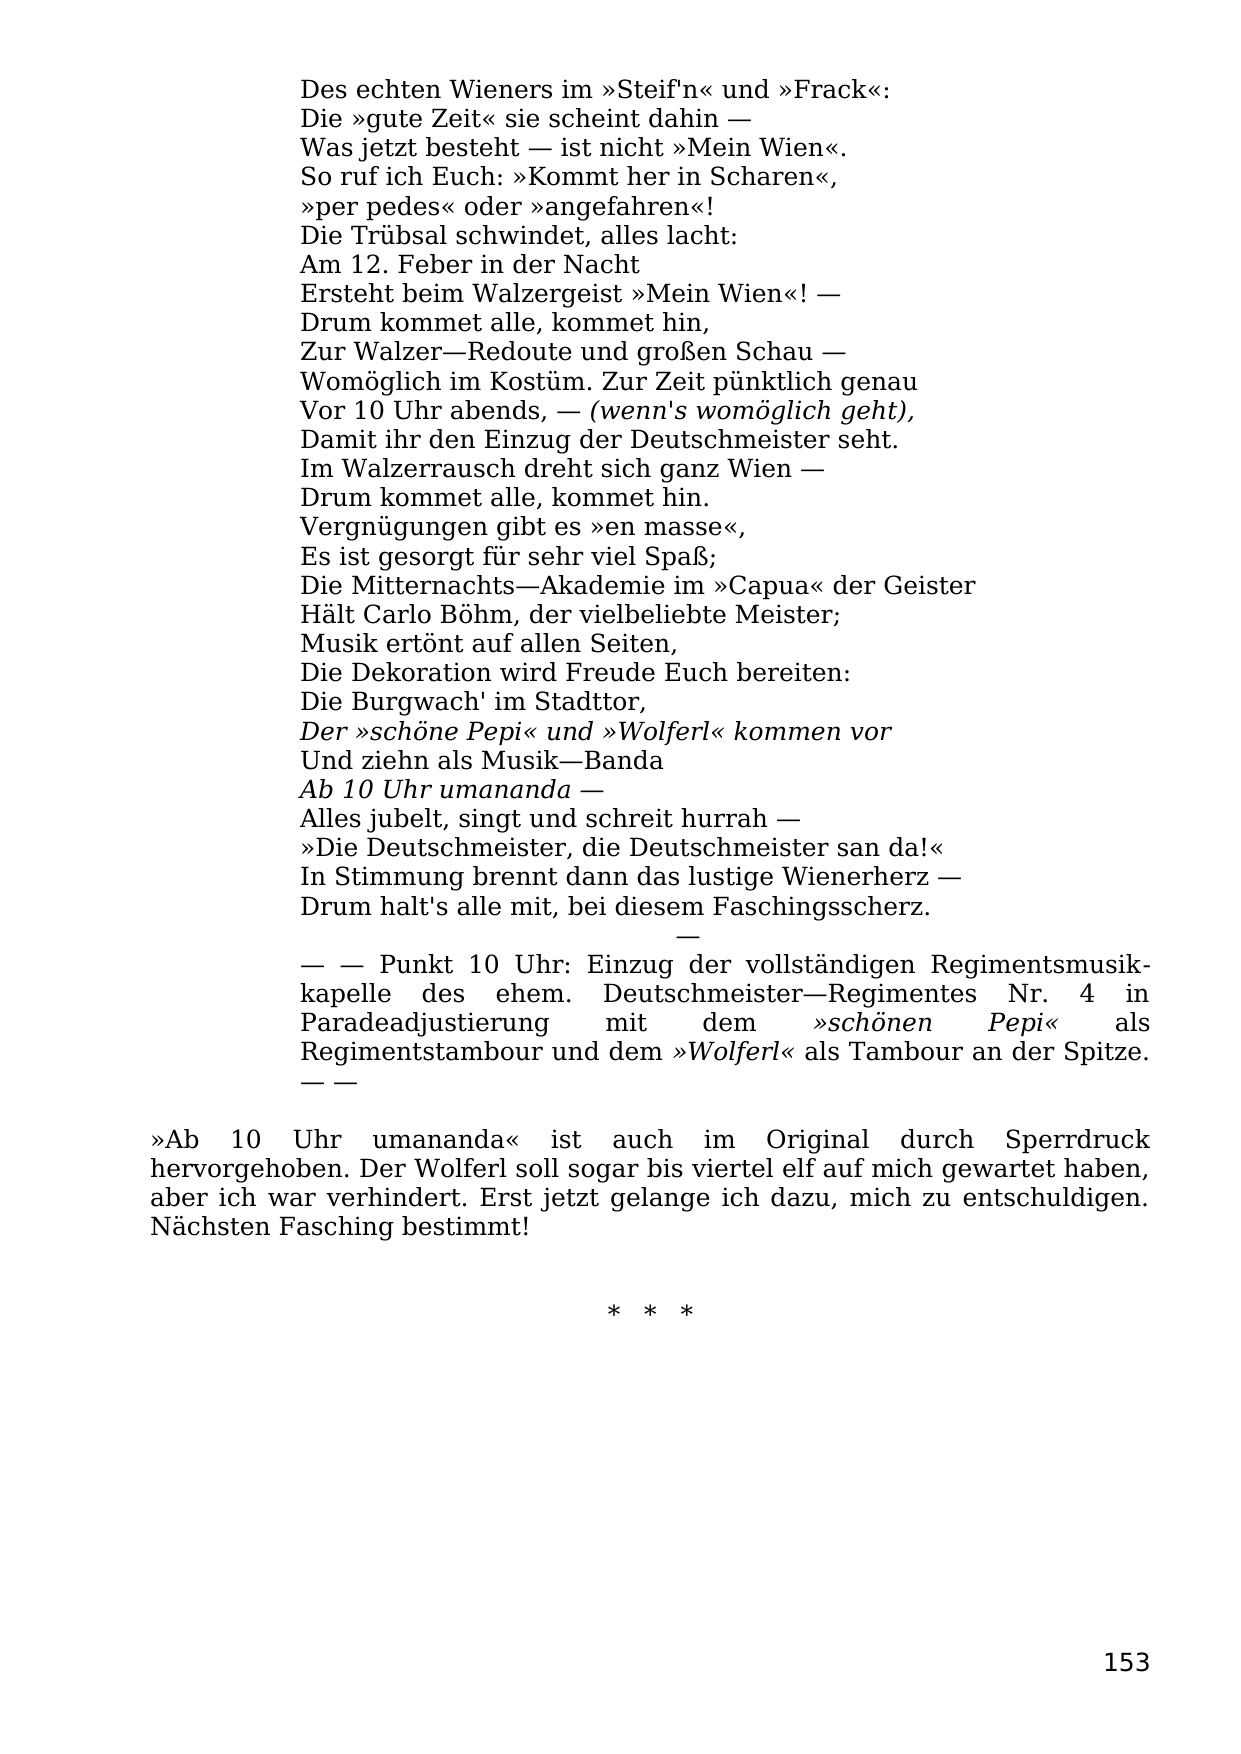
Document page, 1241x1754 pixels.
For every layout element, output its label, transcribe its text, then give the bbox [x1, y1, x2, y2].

text Ab 10 Uhr umananda — [300, 775, 1151, 804]
text Damit ihr den Einzug der Deutschmeister seht. [300, 425, 1151, 454]
text Zur Walzer—Redoute und großen Schau — [300, 337, 1151, 367]
text Drum kommet alle, kommet hin. [300, 483, 1151, 512]
text Die »gute Zeit« sie scheint dahin — [300, 104, 1151, 133]
text »Die Deutschmeister, die Deutschmeister san da!« [300, 833, 1151, 862]
text In Stimmung brennt dann das lustige Wienerherz — [300, 862, 1151, 892]
text Die Burgwach' im Stadttor, [300, 687, 1151, 717]
text Und ziehn als Musik—Banda [300, 746, 1151, 775]
text »per pedes« oder »angefahren«! [300, 192, 1151, 221]
text Am 12. Feber in der Nacht [300, 250, 1151, 279]
text — — Punkt 10 Uhr: Einzug der vollständigen Regimentsmusik­kapelle des ehem. Deutschmeister—Regimentes Nr. 4 in Paradeadjustierung mit dem »schönen Pepi« als Regimentstambour und dem »Wolferl« als Tambour an der Spitze. — — [300, 950, 1151, 1096]
text Ersteht beim Walzergeist »Mein Wien«! — [300, 279, 1151, 308]
text Im Walzerrausch dreht sich ganz Wien — [300, 454, 1151, 483]
text Womöglich im Kostüm. Zur Zeit pünktlich genau [300, 367, 1151, 396]
text Die Mitternachts—Akademie im »Capua« der Geister [300, 571, 1151, 600]
text So ruf ich Euch: »Kommt her in Scharen«, [300, 162, 1151, 192]
text Es ist gesorgt für sehr viel Spaß; [300, 542, 1151, 571]
text — [150, 921, 1151, 950]
text Musik ertönt auf allen Seiten, [300, 629, 1151, 658]
text Hält Carlo Böhm, der vielbeliebte Meister; [300, 600, 1151, 629]
text Drum kommet alle, kommet hin, [300, 308, 1151, 337]
text * * * [150, 1300, 1151, 1329]
text Vor 10 Uhr abends, — (wenn's womöglich geht), [300, 396, 1151, 425]
text Was jetzt besteht — ist nicht »Mein Wien«. [300, 133, 1151, 162]
text Die Trübsal schwindet, alles lacht: [300, 221, 1151, 250]
text »Ab 10 Uhr umananda« ist auch im Original durch Sperrdruck hervorgehoben. Der Wolferl soll sogar bis viertel elf auf mich gewartet haben, aber ich war verhindert. Erst jetzt gelange ich dazu, mich zu entschuldigen. Nächsten Fasching bestimmt! [150, 1125, 1151, 1242]
text Vergnügungen gibt es »en masse«, [300, 512, 1151, 542]
text Die Dekoration wird Freude Euch bereiten: [300, 658, 1151, 687]
text Der »schöne Pepi« und »Wolferl« kommen vor [300, 717, 1151, 746]
text Des echten Wieners im »Steif'n« und »Frack«: [300, 75, 1151, 104]
text Alles jubelt, singt und schreit hurrah — [300, 804, 1151, 833]
text Drum halt's alle mit, bei diesem Faschingsscherz. [300, 892, 1151, 921]
